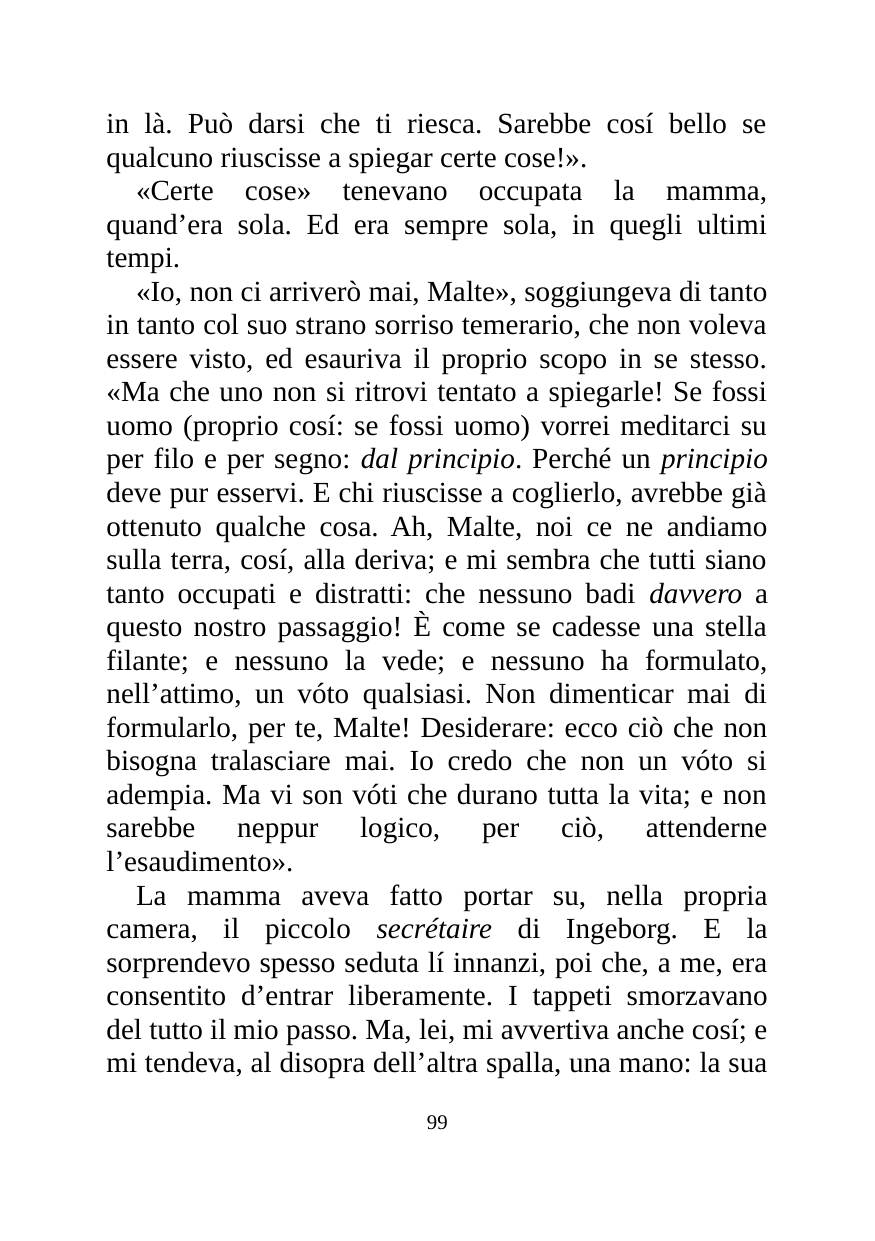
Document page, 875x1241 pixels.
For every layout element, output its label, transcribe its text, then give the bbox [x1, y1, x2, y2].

text in là. Può darsi che ti riesca. Sarebbe cosí bello se qualcuno riuscisse a spiegar certe cose!». [106, 106, 768, 173]
text «Certe cose» tenevano occupata la mamma, quand’era sola. Ed era sempre sola, in quegli ultimi tempi. [106, 173, 768, 274]
text «Io, non ci arriverò mai, Malte», soggiungeva di tanto in tanto col suo strano sorriso temerario, che non voleva essere visto, ed esauriva il proprio scopo in se stesso. «Ma che uno non si ritrovi tentato a spiegarle! Se fossi uomo (proprio cosí: se fossi uomo) vorrei meditarci su per filo e per segno: dal principio. Perché un principio deve pur esservi. E chi riuscisse a coglierlo, avrebbe già ottenuto qualche cosa. Ah, Malte, noi ce ne andiamo sulla terra, cosí, alla deriva; e mi sembra che tutti siano tanto occupati e distratti: che nessuno badi davvero a questo nostro passaggio! È come se cadesse una stella filante; e nessuno la vede; e nessuno ha formulato, nell’attimo, un vóto qualsiasi. Non dimenticar mai di formularlo, per te, Malte! Desiderare: ecco ciò che non bisogna tralasciare mai. Io credo che non un vóto si adempia. Ma vi son vóti che durano tutta la vita; e non sarebbe neppur logico, per ciò, attenderne l’esaudimento». [106, 274, 768, 878]
text La mamma aveva fatto portar su, nella propria camera, il piccolo secrétaire di Ingeborg. E la sorprendevo spesso seduta lí innanzi, poi che, a me, era consentito d’entrar liberamente. I tappeti smorzavano del tutto il mio passo. Ma, lei, mi avvertiva anche cosí; e mi tendeva, al disopra dell’altra spalla, una mano: la sua [106, 878, 768, 1079]
